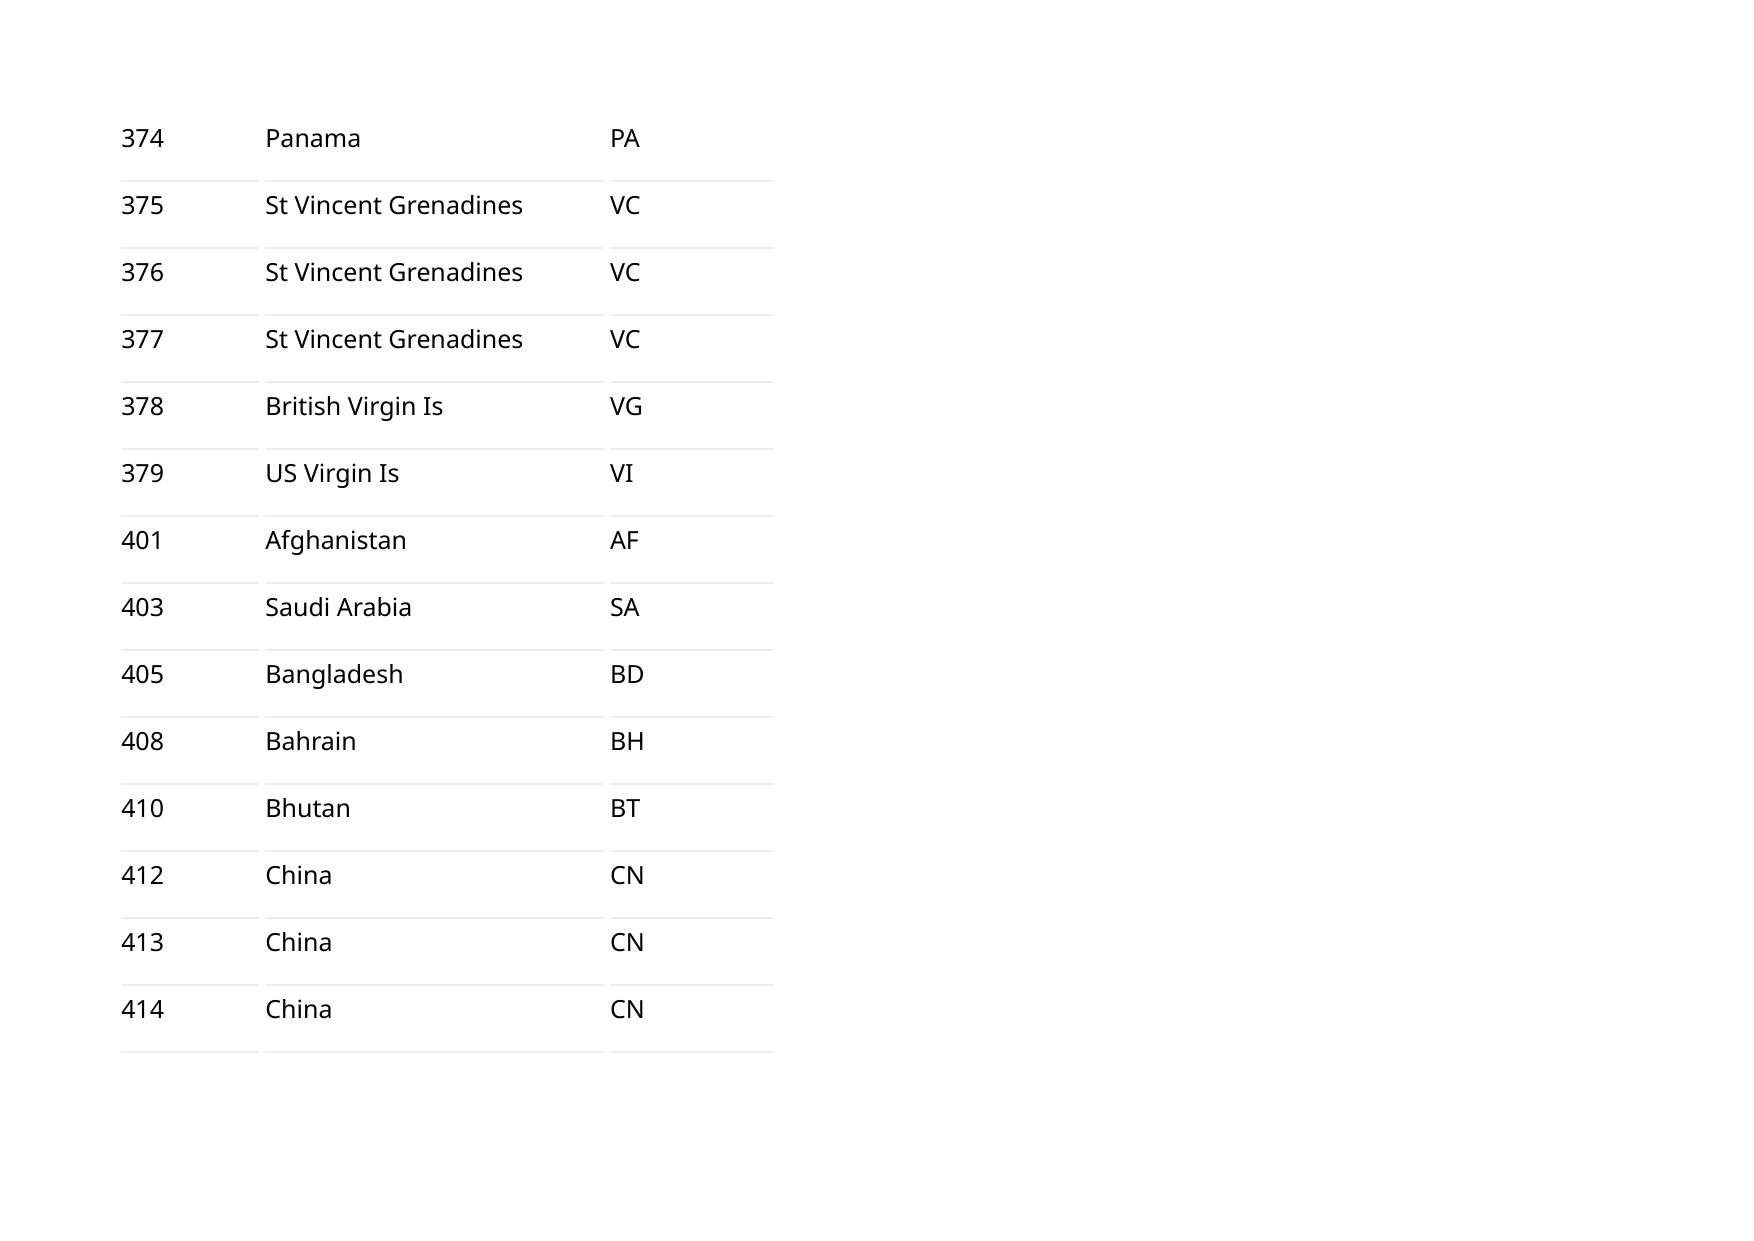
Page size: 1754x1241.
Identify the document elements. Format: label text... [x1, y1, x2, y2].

table_cell US Virgin Is [262, 453, 607, 520]
table_cell 374 [118, 118, 262, 185]
table_cell CN [607, 855, 777, 922]
table_cell VC [607, 252, 777, 319]
table_cell China [262, 922, 607, 989]
table_cell Panama [262, 118, 607, 185]
table_cell BH [607, 721, 777, 788]
table_cell VC [607, 185, 777, 252]
table_cell VG [607, 386, 777, 453]
table_cell VC [607, 319, 777, 386]
table_cell CN [607, 922, 777, 989]
table_cell 412 [118, 855, 262, 922]
table_cell 403 [118, 587, 262, 654]
table_cell 410 [118, 788, 262, 855]
table_cell St Vincent Grenadines [262, 252, 607, 319]
table_cell Afghanistan [262, 520, 607, 587]
table_cell 375 [118, 185, 262, 252]
table_cell 378 [118, 386, 262, 453]
table_cell BT [607, 788, 777, 855]
table_cell CN [607, 989, 777, 1056]
table_cell China [262, 855, 607, 922]
table_cell St Vincent Grenadines [262, 319, 607, 386]
table_cell St Vincent Grenadines [262, 185, 607, 252]
table_cell 401 [118, 520, 262, 587]
table_cell 376 [118, 252, 262, 319]
table_cell 377 [118, 319, 262, 386]
table_cell 405 [118, 654, 262, 721]
table_cell Bangladesh [262, 654, 607, 721]
table_cell VI [607, 453, 777, 520]
table_cell 414 [118, 989, 262, 1056]
table_cell Bhutan [262, 788, 607, 855]
table_cell Bahrain [262, 721, 607, 788]
table_cell 413 [118, 922, 262, 989]
table_cell BD [607, 654, 777, 721]
table_cell China [262, 989, 607, 1056]
table_cell SA [607, 587, 777, 654]
table_cell PA [607, 118, 777, 185]
table_cell 408 [118, 721, 262, 788]
table_cell AF [607, 520, 777, 587]
table_cell British Virgin Is [262, 386, 607, 453]
table_cell 379 [118, 453, 262, 520]
table_cell Saudi Arabia [262, 587, 607, 654]
